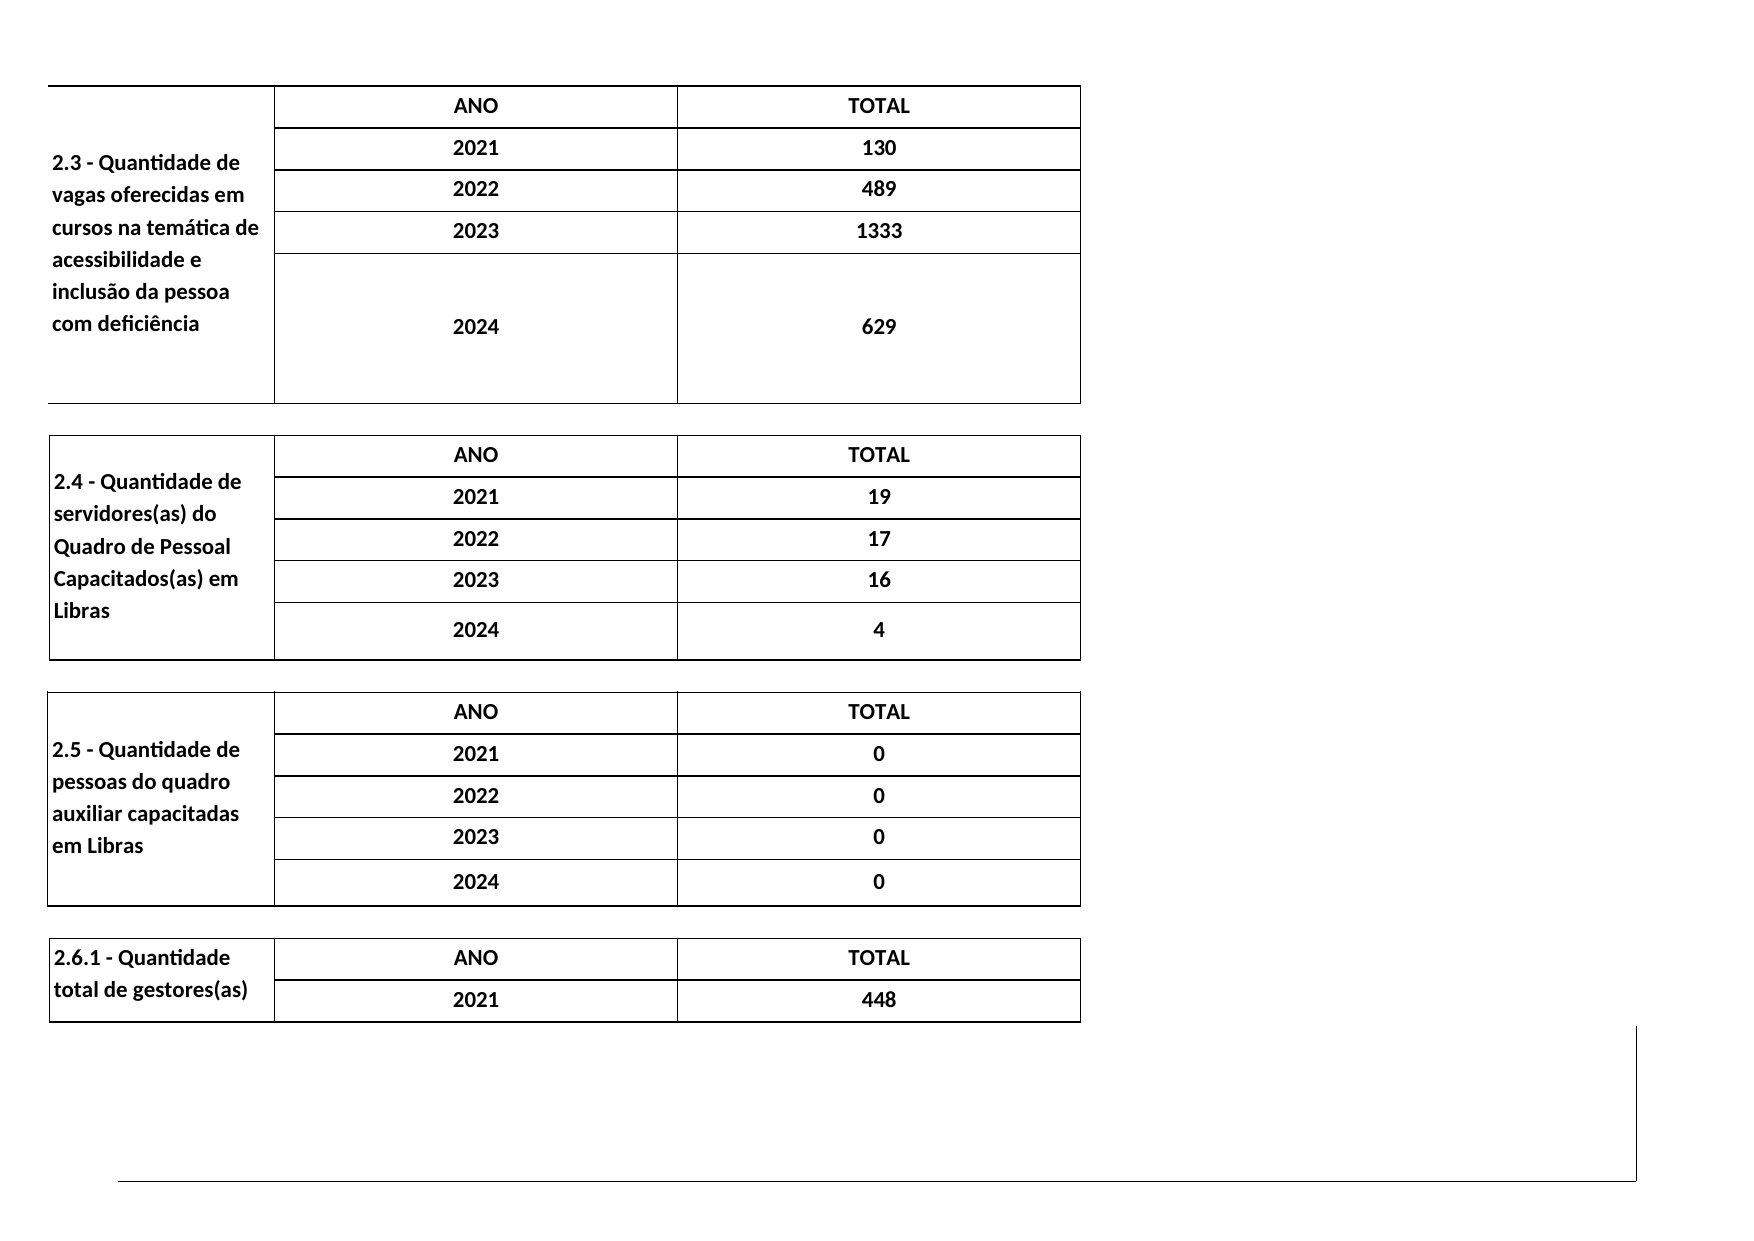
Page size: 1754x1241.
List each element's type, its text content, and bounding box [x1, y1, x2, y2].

table_header ANO [275, 87, 677, 127]
table_header ANO [275, 693, 677, 733]
table_header 2.4 - Quantidade de servidores(as) do Quadro de Pessoal Capacitados(as) em Libras [50, 436, 274, 659]
table_header ANO [275, 436, 677, 476]
table_cell 2024 [275, 254, 677, 402]
table_cell 130 [678, 129, 1080, 169]
table_cell 2021 [275, 981, 677, 1021]
table_cell 2023 [275, 818, 677, 858]
table_cell 2022 [275, 171, 677, 211]
table_cell 448 [678, 981, 1080, 1021]
table_cell 2023 [275, 561, 677, 602]
table_cell 0 [678, 735, 1080, 775]
table_cell 2021 [275, 478, 677, 518]
table_cell 4 [678, 603, 1080, 659]
table_cell 2021 [275, 735, 677, 775]
table_cell 17 [678, 520, 1080, 560]
table_cell 0 [678, 860, 1080, 905]
table_header TOTAL [678, 436, 1080, 476]
table_header 2.5 - Quantidade de pessoas do quadro auxiliar capacitadas em Libras [48, 693, 274, 905]
table_header 2.6.1 - Quantidade total de gestores(as) [50, 939, 274, 1021]
table_cell 2021 [275, 129, 677, 169]
table_cell 0 [678, 818, 1080, 858]
table_cell 0 [678, 777, 1080, 817]
table_cell 2024 [275, 603, 677, 659]
table_cell 489 [678, 171, 1080, 211]
table_header TOTAL [678, 939, 1080, 979]
table_cell 16 [678, 561, 1080, 602]
table_header 2.3 - Quantidade de vagas oferecidas em cursos na temática de acessibilidade e inclusão da pessoa com deficiência [48, 87, 274, 402]
table_cell 629 [678, 254, 1080, 402]
table_cell 2023 [275, 212, 677, 252]
table_cell 2022 [275, 520, 677, 560]
table_cell 1333 [678, 212, 1080, 252]
table_cell 2024 [275, 860, 677, 905]
table_cell 19 [678, 478, 1080, 518]
table_cell 2022 [275, 777, 677, 817]
table_header ANO [275, 939, 677, 979]
table_header TOTAL [678, 693, 1080, 733]
table_header TOTAL [678, 87, 1080, 127]
